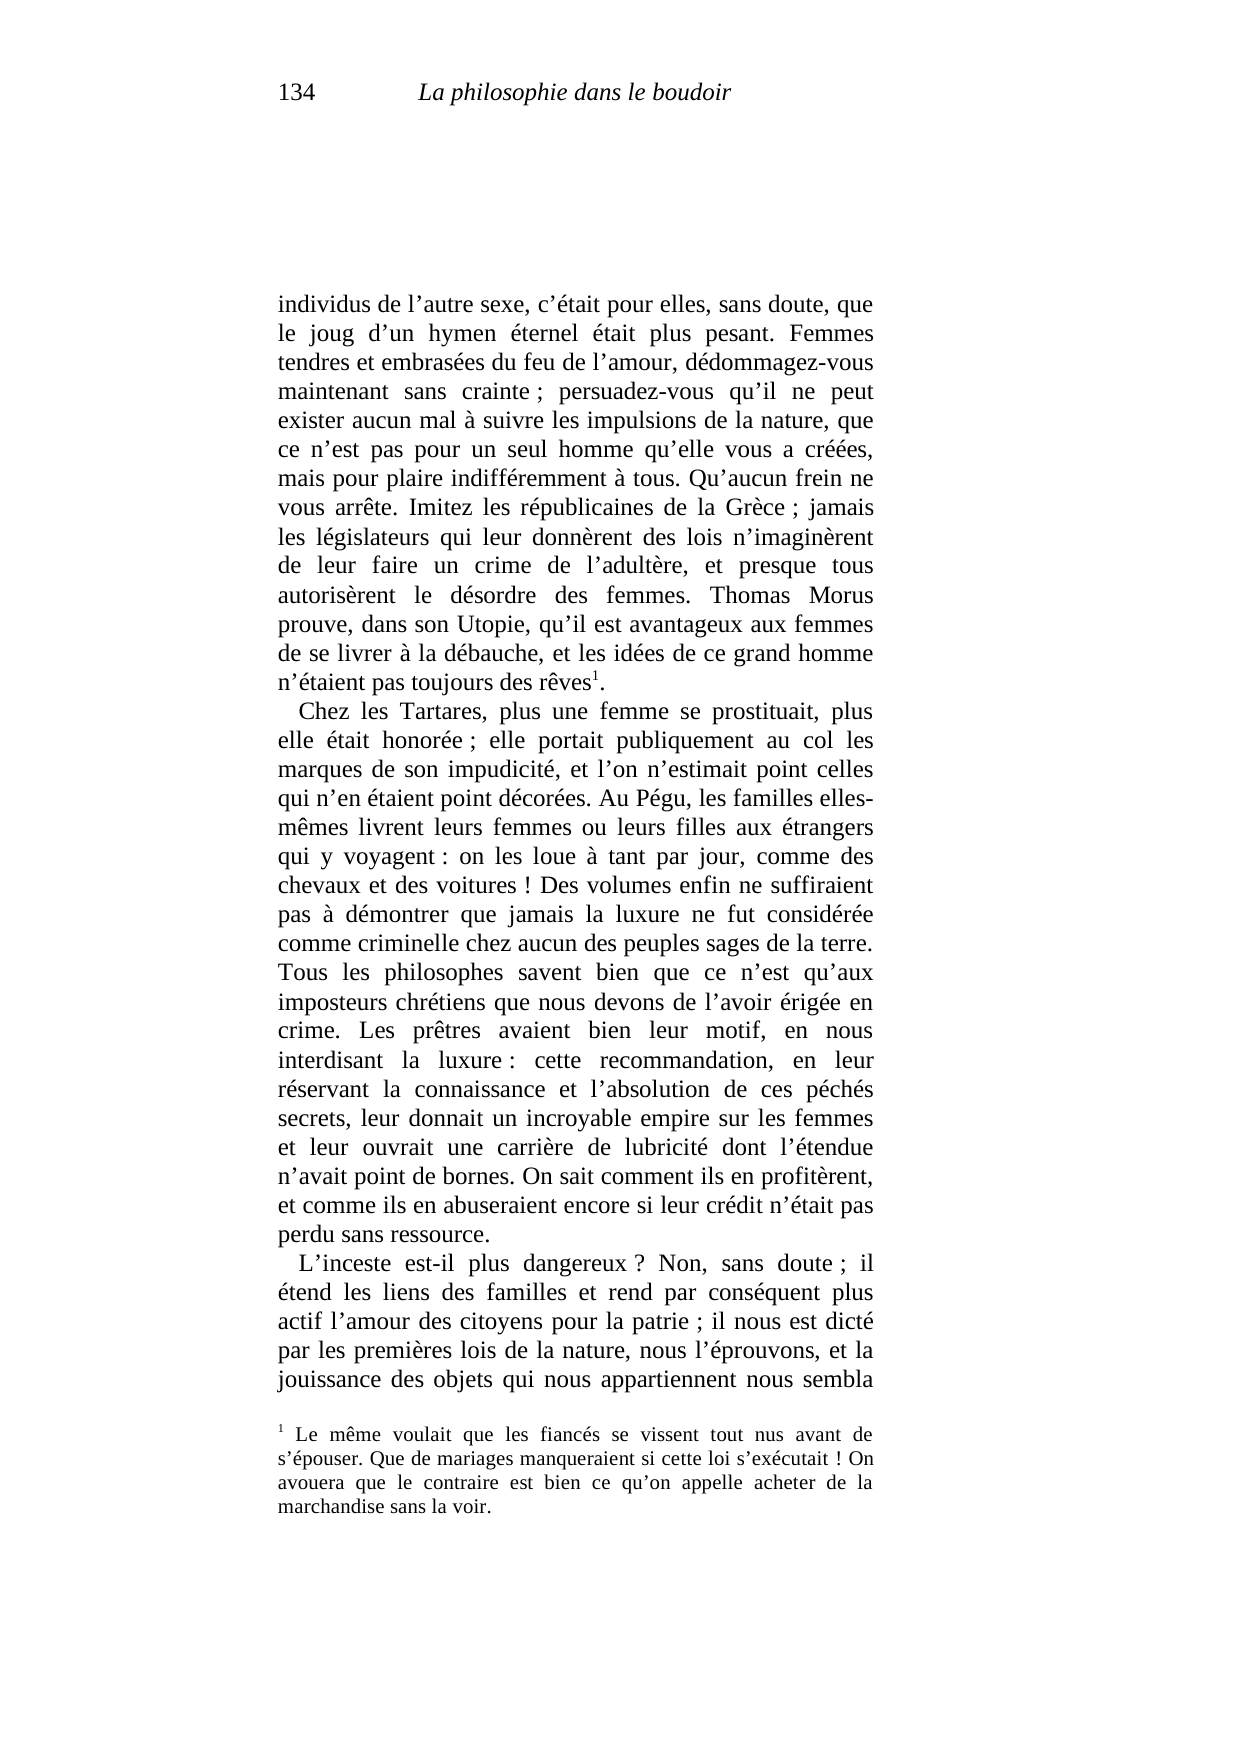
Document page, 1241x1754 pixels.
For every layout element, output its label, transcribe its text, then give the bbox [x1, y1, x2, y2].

text Le même voulait que les fiancés se vissent tout nus avant de s’épouser. Que de mariages manqueraient si cette loi s’exécutait ! On avouera que le contraire est bien ce qu’on appelle acheter de la marchandise sans la voir. [278, 1421, 874, 1518]
text L’inceste est-il plus dangereux ? Non, sans doute ; il étend les liens des familles et rend par conséquent plus actif l’amour des citoyens pour la patrie ; il nous est dicté par les premières lois de la nature, nous l’éprouvons, et la jouissance des objets qui nous appartiennent nous sembla [278, 1248, 874, 1393]
text individus de l’autre sexe, c’était pour elles, sans doute, que le joug d’un hymen éternel était plus pesant. Femmes tendres et embrasées du feu de l’amour, dédommagez-vous maintenant sans crainte ; persuadez-vous qu’il ne peut exister aucun mal à suivre les impulsions de la nature, que ce n’est pas pour un seul homme qu’elle vous a créées, mais pour plaire indifféremment à tous. Qu’aucun frein ne vous arrête. Imitez les républicaines de la Grèce ; jamais les législateurs qui leur donnèrent des lois n’imaginèrent de leur faire un crime de l’adultère, et presque tous autorisèrent le désordre des femmes. Thomas Morus prouve, dans son Utopie, qu’il est avantageux aux femmes de se livrer à la débauche, et les idées de ce grand homme n’étaient pas toujours des rêves. [278, 289, 874, 696]
text Chez les Tartares, plus une femme se prostituait, plus elle était honorée ; elle portait publiquement au col les marques de son impudicité, et l’on n’estimait point celles qui n’en étaient point décorées. Au Pégu, les familles elles-mêmes livrent leurs femmes ou leurs filles aux étrangers qui y voyagent : on les loue à tant par jour, comme des chevaux et des voitures ! Des volumes enfin ne suffiraient pas à démontrer que jamais la luxure ne fut considérée comme criminelle chez aucun des peuples sages de la terre. Tous les philosophes savent bien que ce n’est qu’aux imposteurs chrétiens que nous devons de l’avoir érigée en crime. Les prêtres avaient bien leur motif, en nous interdisant la luxure : cette recommandation, en leur réservant la connaissance et l’absolution de ces péchés secrets, leur donnait un incroyable empire sur les femmes et leur ouvrait une carrière de lubricité dont l’étendue n’avait point de bornes. On sait comment ils en profitèrent, et comme ils en abuseraient encore si leur crédit n’était pas perdu sans ressource. [278, 696, 874, 1248]
